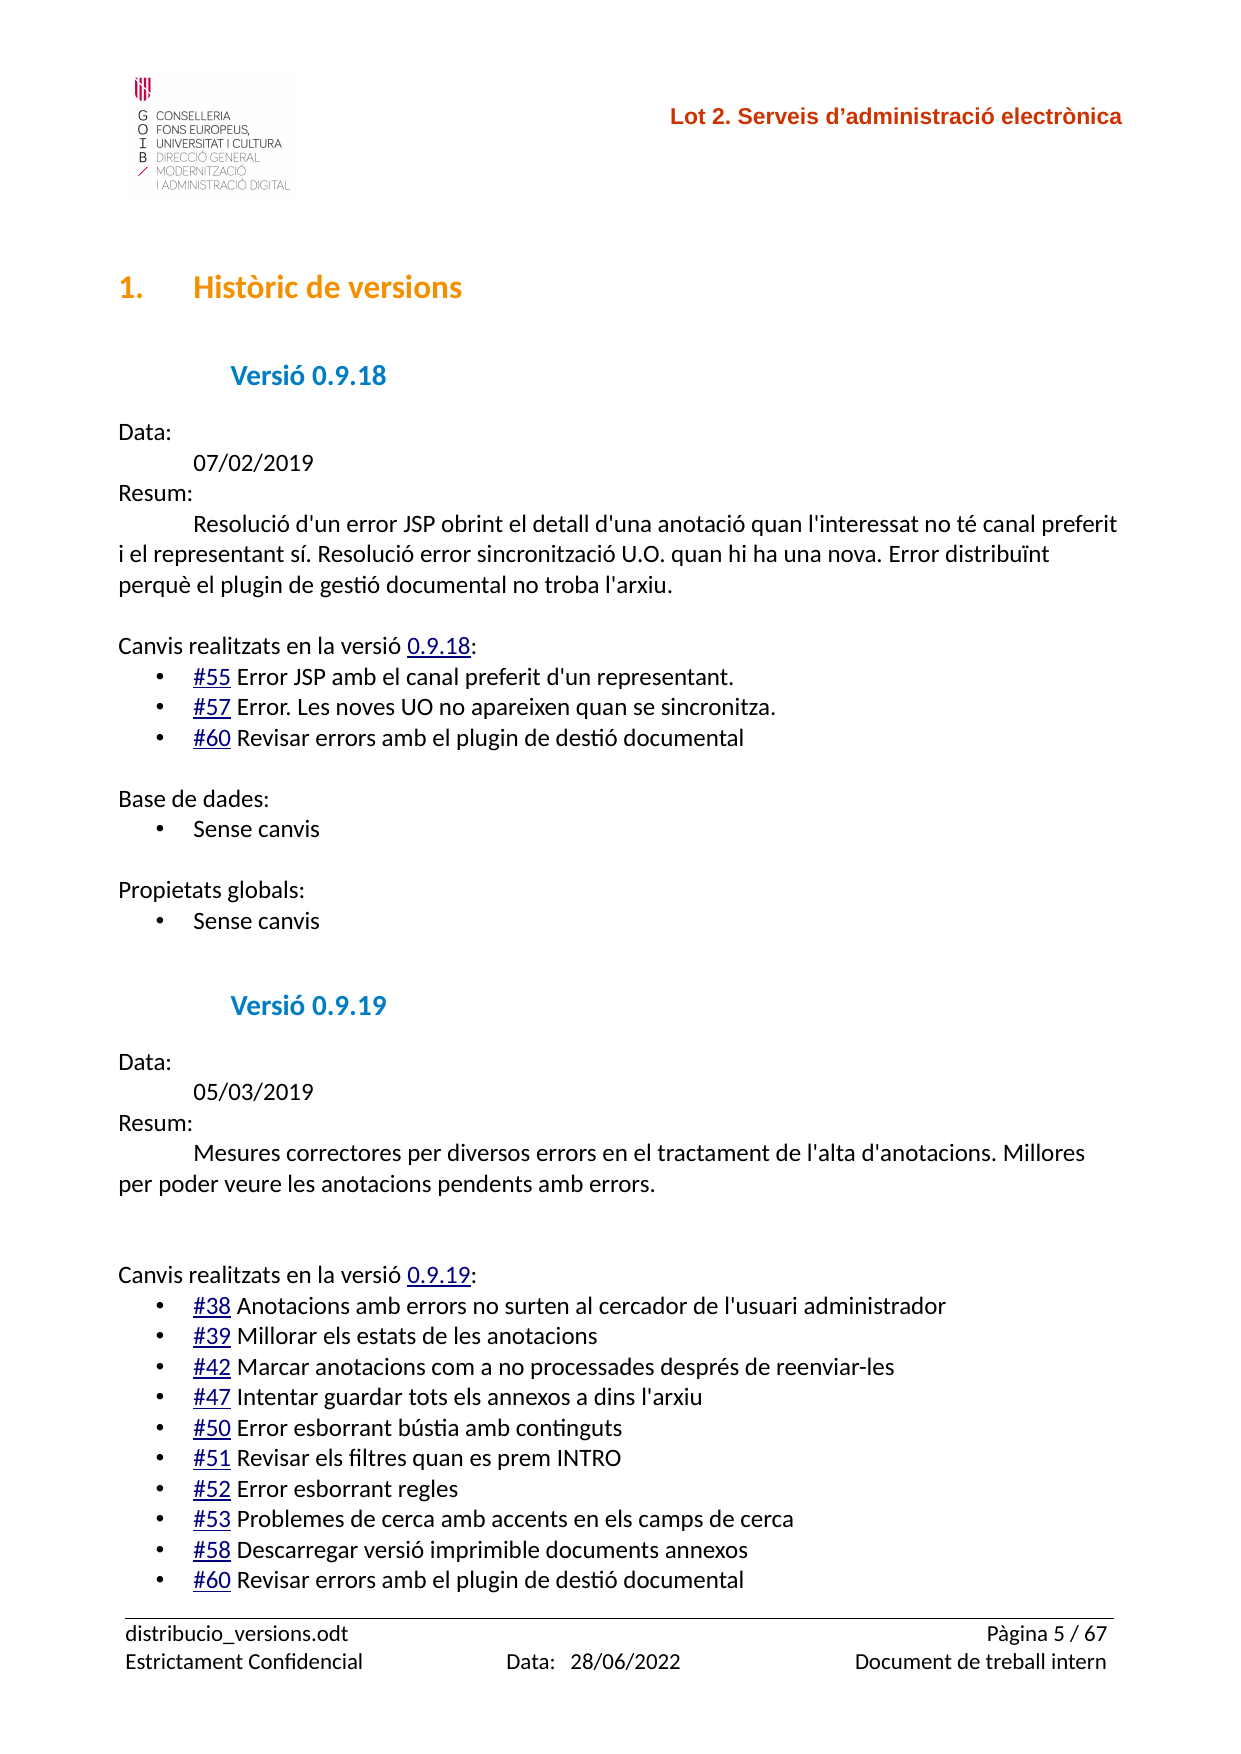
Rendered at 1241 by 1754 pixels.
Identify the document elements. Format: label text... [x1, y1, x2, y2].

text Resum: [118, 1107, 1122, 1137]
text Canvis realitzats en la versió 0.9.18: [118, 630, 1122, 661]
list #55 Error JSP amb el canal preferit d'un representant. [156, 661, 1122, 691]
list #47 Intentar guardar tots els annexos a dins l'arxiu [156, 1382, 1122, 1412]
text Mesures correctores per diversos errors en el tractament de l'alta d'anotacions. Millores per poder veure les anotacions pendents amb errors. [118, 1137, 1122, 1198]
text 05/03/2019 [118, 1076, 1122, 1107]
list Sense canvis [156, 905, 1122, 935]
text 07/02/2019 [118, 447, 1122, 478]
list #57 Error. Les noves UO no apareixen quan se sincronitza. [156, 691, 1122, 722]
list #60 Revisar errors amb el plugin de destió documental [156, 1565, 1122, 1595]
list #50 Error esborrant bústia amb continguts [156, 1412, 1122, 1443]
text Canvis realitzats en la versió 0.9.19: [118, 1259, 1122, 1290]
text Propietats globals: [118, 874, 1122, 905]
text Data: [118, 1046, 1122, 1076]
picture [126, 70, 299, 197]
list #38 Anotacions amb errors no surten al cercador de l'usuari administrador [156, 1290, 1122, 1321]
subtitle Històric de versions [118, 266, 1122, 307]
list #42 Marcar anotacions com a no processades després de reenviar-les [156, 1351, 1122, 1382]
list #60 Revisar errors amb el plugin de destió documental [156, 722, 1122, 752]
subtitle Versió 0.9.19 [153, 987, 1122, 1022]
text Data: [118, 417, 1122, 447]
list #51 Revisar els filtres quan es prem INTRO [156, 1443, 1122, 1473]
list #52 Error esborrant regles [156, 1473, 1122, 1504]
list #39 Millorar els estats de les anotacions [156, 1321, 1122, 1351]
list #53 Problemes de cerca amb accents en els camps de cerca [156, 1504, 1122, 1534]
list Sense canvis [156, 813, 1122, 844]
text Resolució d'un error JSP obrint el detall d'una anotació quan l'interessat no té canal preferit i el representant sí. Resolució error sincronització U.O. quan hi ha una nova. Error distribuïnt perquè el plugin de gestió documental no troba l'arxiu. [118, 508, 1122, 600]
text Resum: [118, 478, 1122, 508]
text Base de dades: [118, 783, 1122, 813]
list #58 Descarregar versió imprimible documents annexos [156, 1534, 1122, 1565]
subtitle Versió 0.9.18 [153, 357, 1122, 393]
